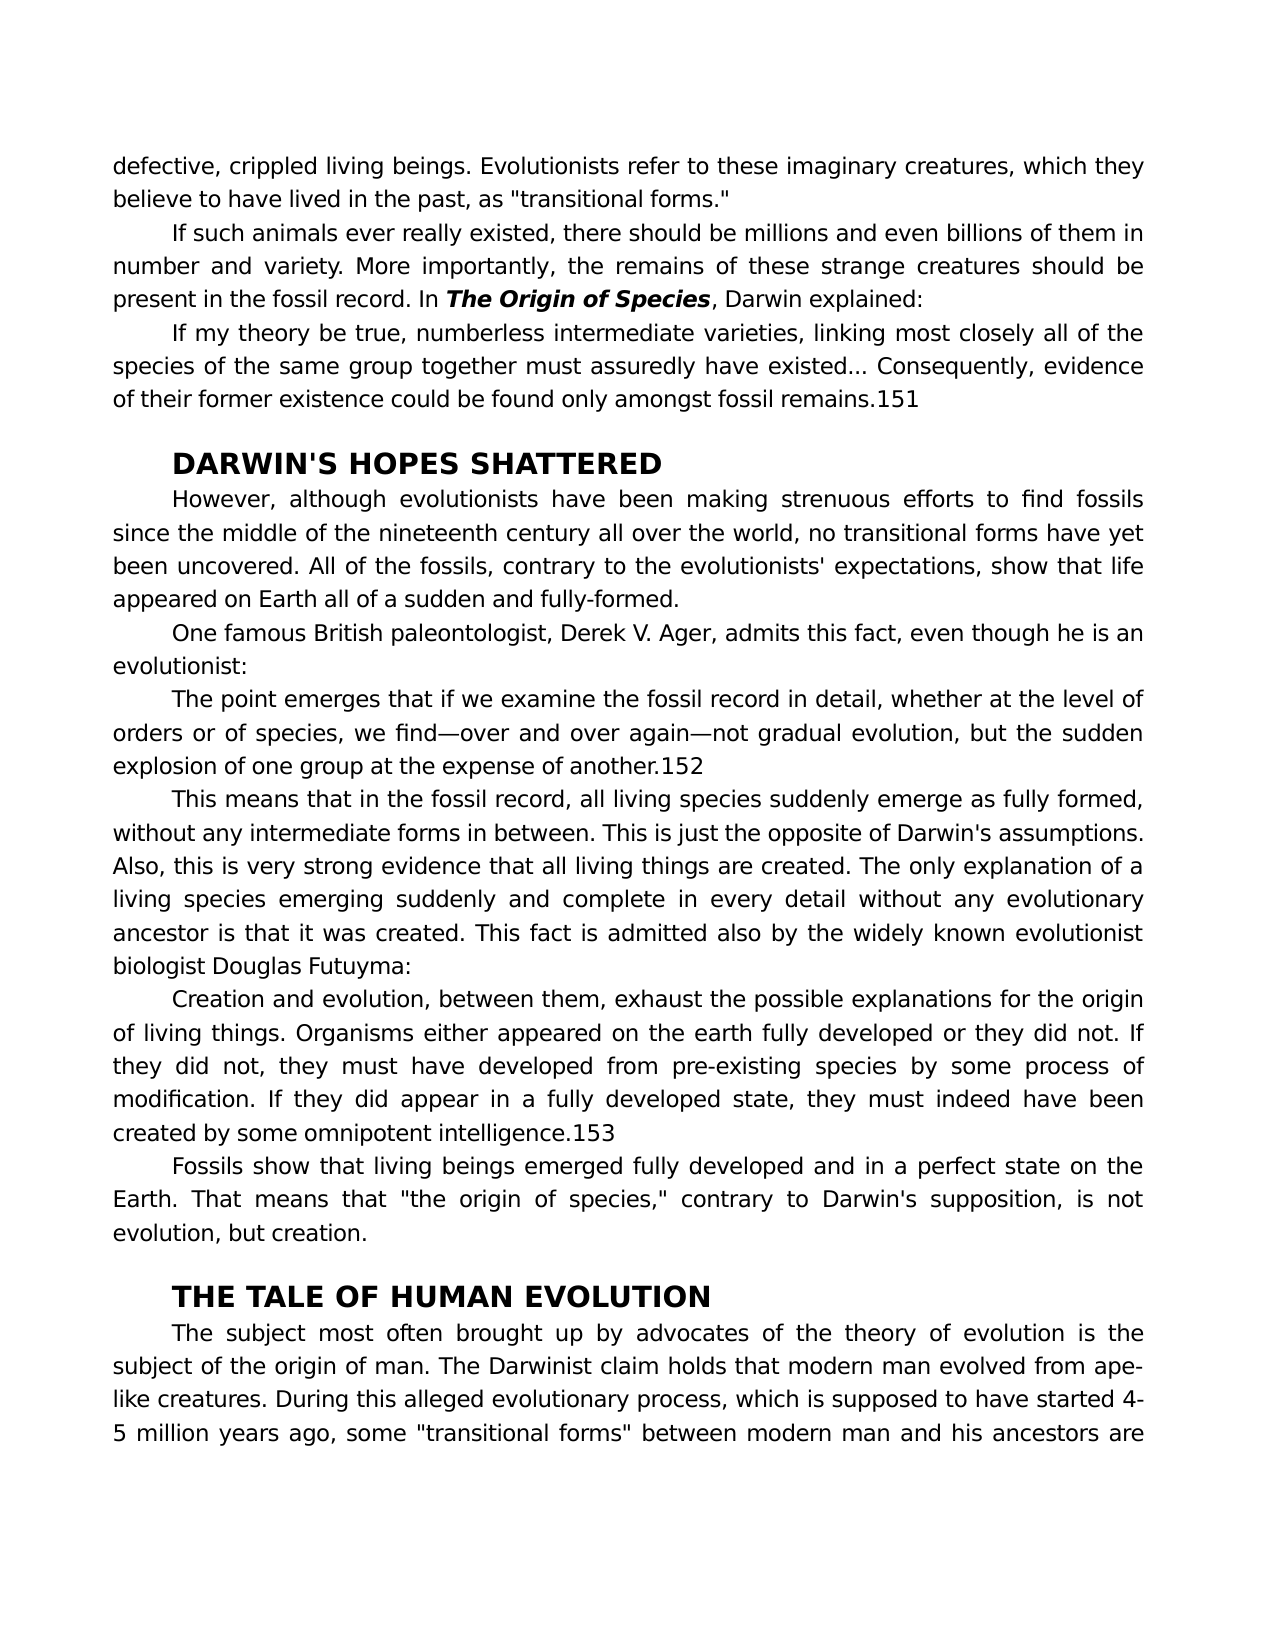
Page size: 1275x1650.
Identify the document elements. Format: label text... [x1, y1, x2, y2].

text defective, crippled living beings. Evolutionists refer to these imaginary creatures, which they believe to have lived in the past, as "transitional forms." [112, 148, 1145, 214]
text If my theory be true, numberless intermediate varieties, linking most closely all of the species of the same group together must assuredly have existed... Consequently, evidence of their former existence could be found only amongst fossil remains.151 [112, 314, 1145, 414]
text One famous British paleontologist, Derek V. Ager, admits this fact, even though he is an evolutionist: [112, 614, 1145, 681]
text THE TALE OF HUMAN EVOLUTION [112, 1281, 1145, 1314]
text However, although evolutionists have been making strenuous efforts to find fossils since the middle of the nineteenth century all over the world, no transitional forms have yet been uncovered. All of the fossils, contrary to the evolutionists' expectations, show that life appeared on Earth all of a sudden and fully-formed. [112, 481, 1145, 614]
text This means that in the fossil record, all living species suddenly emerge as fully formed, without any intermediate forms in between. This is just the opposite of Darwin's assumptions. Also, this is very strong evidence that all living things are created. The only explanation of a living species emerging suddenly and complete in every detail without any evolutionary ancestor is that it was created. This fact is admitted also by the widely known evolutionist biologist Douglas Futuyma: [112, 781, 1145, 981]
text The point emerges that if we examine the fossil record in detail, whether at the level of orders or of species, we find—over and over again—not gradual evolution, but the sudden explosion of one group at the expense of another.152 [112, 681, 1145, 781]
text If such animals ever really existed, there should be millions and even billions of them in number and variety. More importantly, the remains of these strange creatures should be present in the fossil record. In The Origin of Species, Darwin explained: [112, 214, 1145, 314]
text The subject most often brought up by advocates of the theory of evolution is the subject of the origin of man. The Darwinist claim holds that modern man evolved from ape-like creatures. During this alleged evolutionary process, which is supposed to have started 4-5 million years ago, some "transitional forms" between modern man and his ancestors are [112, 1314, 1145, 1448]
text Creation and evolution, between them, exhaust the possible explanations for the origin of living things. Organisms either appeared on the earth fully developed or they did not. If they did not, they must have developed from pre-existing species by some process of modification. If they did appear in a fully developed state, they must indeed have been created by some omnipotent intelligence.153 [112, 981, 1145, 1148]
text Fossils show that living beings emerged fully developed and in a perfect state on the Earth. That means that "the origin of species," contrary to Darwin's supposition, is not evolution, but creation. [112, 1148, 1145, 1248]
text DARWIN'S HOPES SHATTERED [112, 448, 1145, 481]
